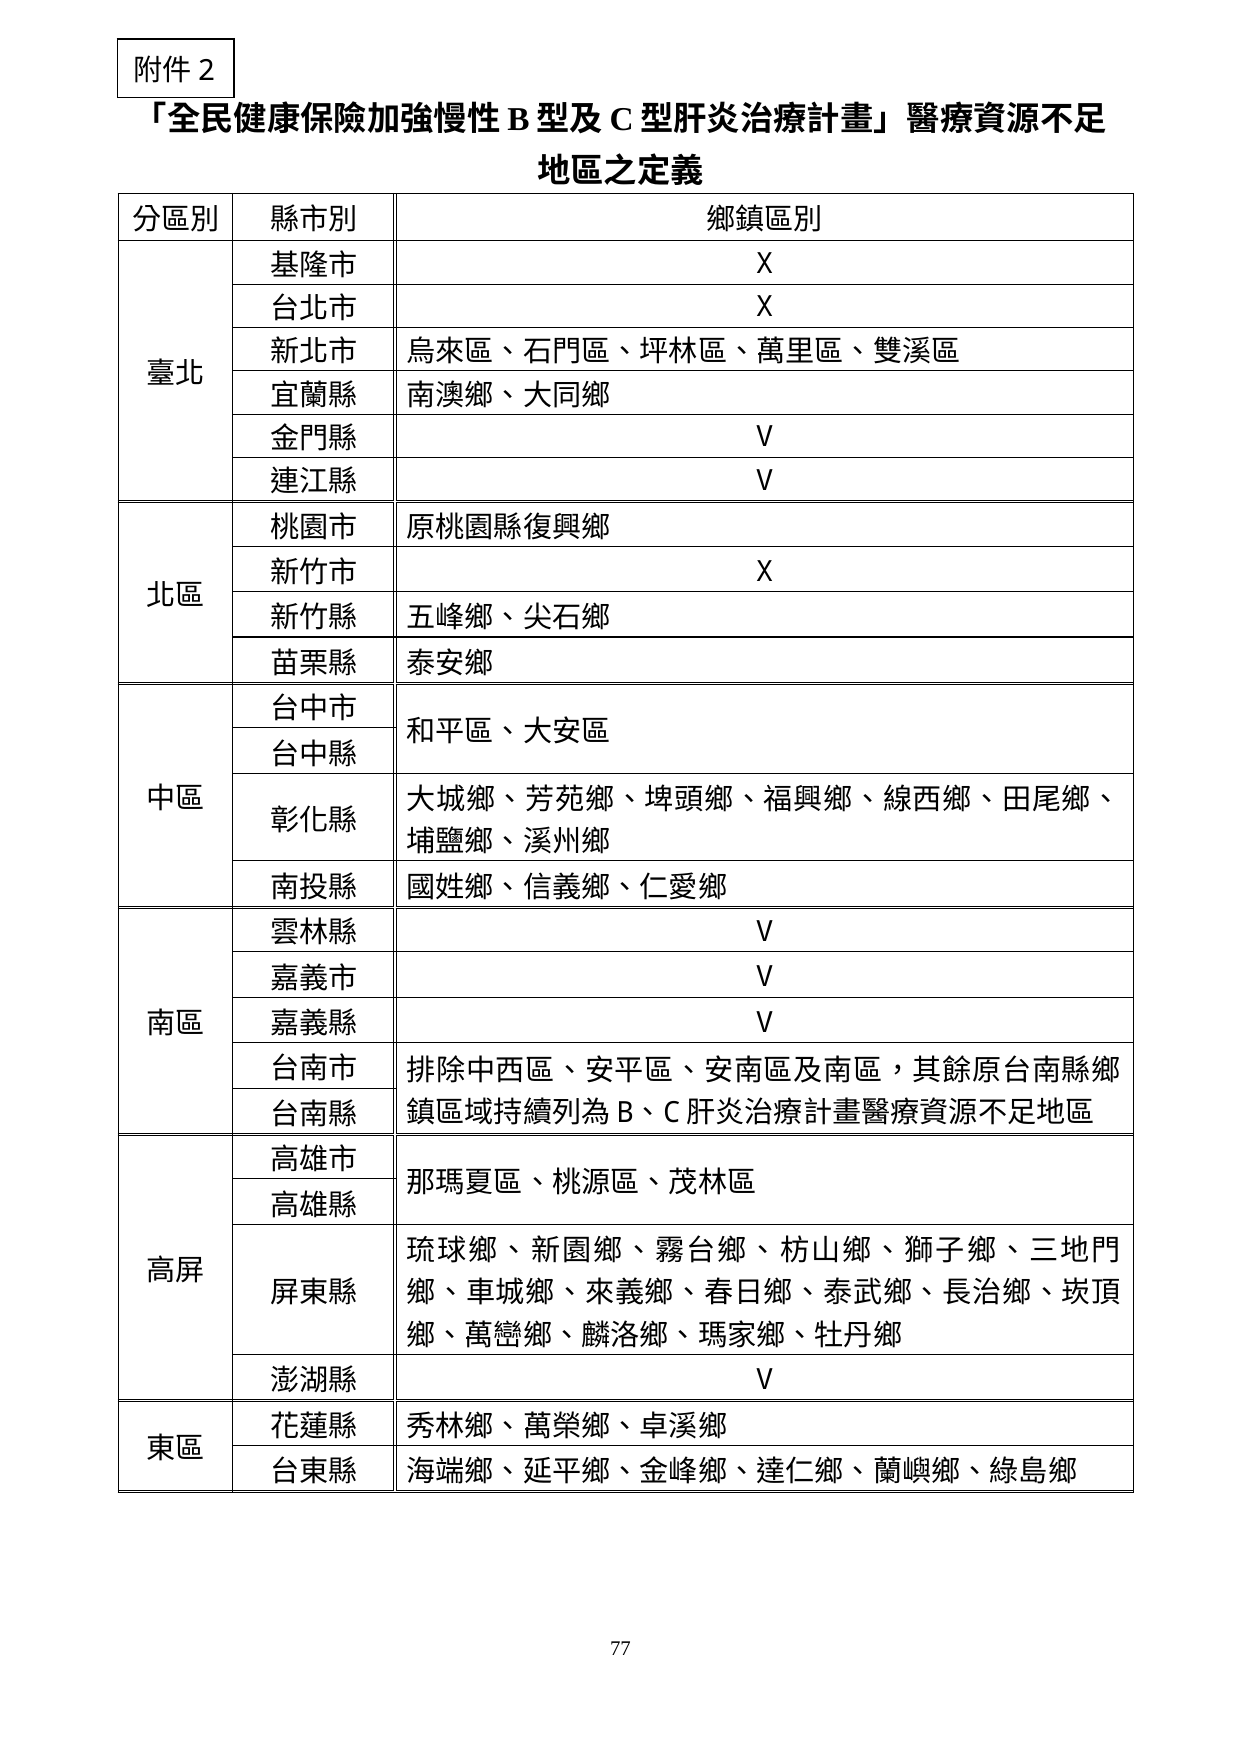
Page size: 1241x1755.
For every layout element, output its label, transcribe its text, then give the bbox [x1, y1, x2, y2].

table_cell 大城鄉、芳苑鄉、埤頭鄉、福興鄉、線西鄉、田尾鄉、埔鹽鄉、溪州鄉 [397, 774, 1133, 860]
table_cell V [397, 458, 1133, 500]
table_cell V [397, 415, 1133, 457]
text 附件2 [133, 47, 218, 89]
table_cell 台中市 [233, 685, 393, 727]
table_cell V [397, 952, 1133, 997]
table_cell 五峰鄉、尖石鄉 [397, 592, 1133, 636]
table_cell 嘉義縣 [233, 998, 393, 1042]
table_cell 東區 [119, 1402, 232, 1490]
table_cell 台東縣 [233, 1446, 393, 1490]
table_cell 南澳鄉、大同鄉 [397, 371, 1133, 413]
table_cell 嘉義市 [233, 952, 393, 997]
table_header 鄉鎮區別 [397, 194, 1133, 240]
table_cell 和平區、大安區 [397, 685, 1133, 773]
table_cell 海端鄉、延平鄉、金峰鄉、達仁鄉、蘭嶼鄉、綠島鄉 [397, 1446, 1133, 1490]
table_cell 新竹縣 [233, 592, 393, 636]
table_cell V [397, 998, 1133, 1042]
table_cell 高雄縣 [233, 1179, 393, 1224]
table_cell 北區 [119, 503, 232, 682]
table_cell 排除中西區、安平區、安南區及南區，其餘原台南縣鄉鎮區域持續列為B、C肝炎治療計畫醫療資源不足地區 [397, 1043, 1133, 1133]
table_cell 秀林鄉、萬榮鄉、卓溪鄉 [397, 1402, 1133, 1444]
table_cell 宜蘭縣 [233, 371, 393, 413]
table_cell X [397, 241, 1133, 283]
table_cell X [397, 285, 1133, 327]
table_cell 台南縣 [233, 1089, 393, 1133]
table_cell 桃園市 [233, 503, 393, 546]
table_cell 中區 [119, 685, 232, 906]
table_cell 南投縣 [233, 861, 393, 906]
table_cell 烏來區、石門區、坪林區、萬里區、雙溪區 [397, 328, 1133, 370]
table_cell 琉球鄉、新園鄉、霧台鄉、枋山鄉、獅子鄉、三地門鄉、車城鄉、來義鄉、春日鄉、泰武鄉、長治鄉、崁頂鄉、萬巒鄉、麟洛鄉、瑪家鄉、牡丹鄉 [397, 1225, 1133, 1354]
table_header 分區別 [119, 194, 232, 240]
table_cell 台北市 [233, 285, 393, 327]
table_cell 雲林縣 [233, 909, 393, 951]
table_cell 新北市 [233, 328, 393, 370]
table_cell 高屏 [119, 1136, 232, 1399]
table_cell 國姓鄉、信義鄉、仁愛鄉 [397, 861, 1133, 906]
table_cell 澎湖縣 [233, 1355, 393, 1399]
text [118, 40, 233, 97]
table_cell V [397, 909, 1133, 951]
table_cell 泰安鄉 [397, 638, 1133, 682]
table_cell 彰化縣 [233, 774, 393, 860]
table_cell 南區 [119, 909, 232, 1133]
table_cell 那瑪夏區、桃源區、茂林區 [397, 1136, 1133, 1224]
table_cell 原桃園縣復興鄉 [397, 503, 1133, 546]
table_cell 金門縣 [233, 415, 393, 457]
table_cell 台南市 [233, 1043, 393, 1087]
table_cell 基隆市 [233, 241, 393, 283]
table_cell 苗栗縣 [233, 638, 393, 682]
table_cell 花蓮縣 [233, 1402, 393, 1444]
table_cell X [397, 547, 1133, 591]
table_header 縣市別 [233, 194, 393, 240]
table_cell 屏東縣 [233, 1225, 393, 1354]
table_cell 台中縣 [233, 728, 393, 773]
text 「全民健康保險加強慢性B型及C型肝炎治療計畫」醫療資源不足地區之定義 [118, 89, 1122, 193]
table_cell 臺北 [119, 241, 232, 500]
table_cell 高雄市 [233, 1136, 393, 1178]
table_cell V [397, 1355, 1133, 1399]
table_cell 新竹市 [233, 547, 393, 591]
table_cell 連江縣 [233, 458, 393, 500]
